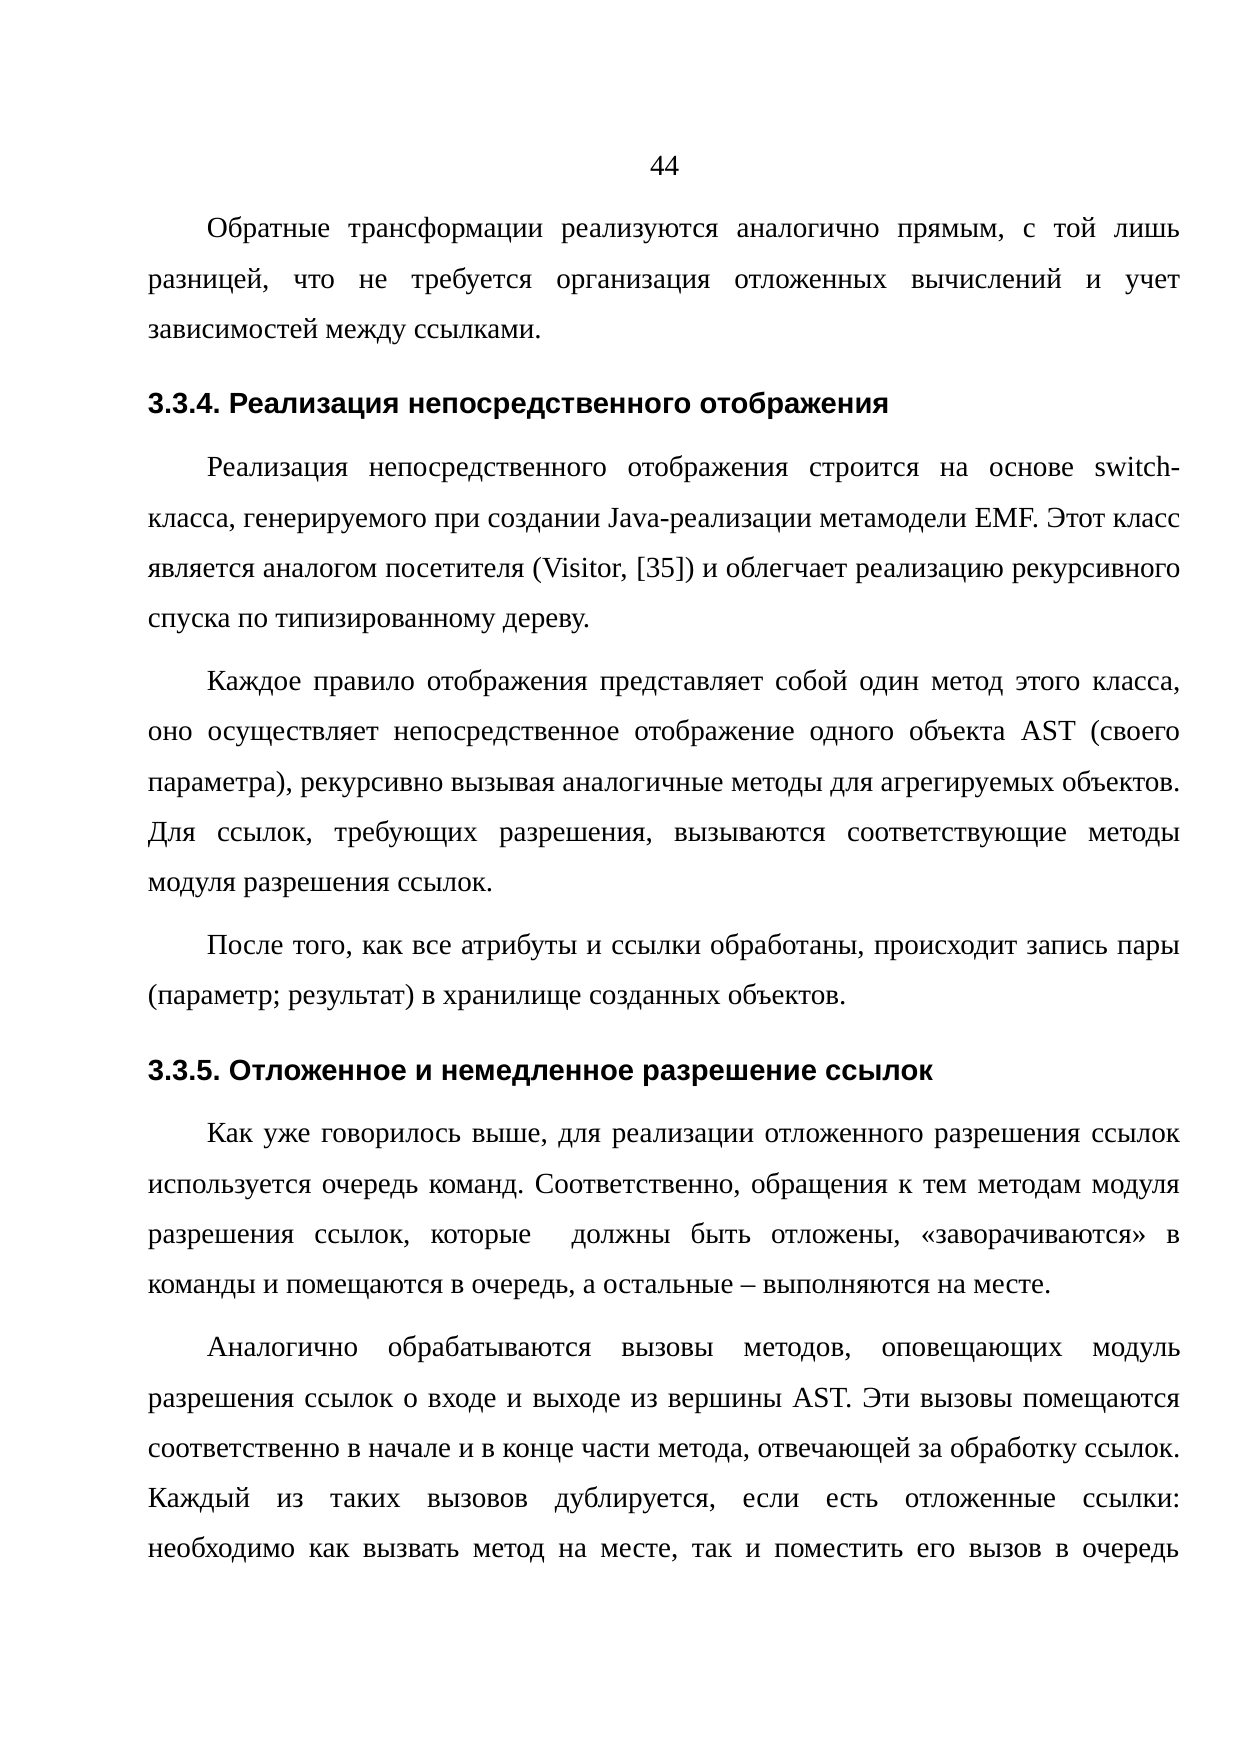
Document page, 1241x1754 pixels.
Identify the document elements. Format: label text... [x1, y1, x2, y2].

subtitle Отложенное и немедленное разрешение ссылок [148, 1053, 1181, 1086]
text Аналогично обрабатываются вызовы методов, оповещающих модуль разрешения ссылок о входе и выходе из вершины AST. Эти вызовы помещаются соответственно в начале и в конце части метода, отвечающей за обработку ссылок. Каждый из таких вызовов дублируется, если есть отложенные ссылки: необходимо как вызвать метод на месте, так и поместить его вызов в очередь [148, 1329, 1181, 1564]
text После того, как все атрибуты и ссылки обработаны, происходит запись пары (параметр; результат) в хранилище созданных объектов. [148, 927, 1181, 1011]
text Обратные трансформации реализуются аналогично прямым, с той лишь разницей, что не требуется организация отложенных вычислений и учет зависимостей между ссылками. [148, 211, 1181, 345]
text Реализация непосредственного отображения строится на основе switch-класса, генерируемого при создании Java-реализации метамодели EMF. Этот класс является аналогом посетителя (Visitor, [35]) и облегчает реализацию рекурсивного спуска по типизированному дереву. [148, 449, 1181, 634]
text Каждое правило отображения представляет собой один метод этого класса, оно осуществляет непосредственное отображение одного объекта AST (своего параметра), рекурсивно вызывая аналогичные методы для агрегируемых объектов. Для ссылок, требующих разрешения, вызываются соответствующие методы модуля разрешения ссылок. [148, 663, 1181, 898]
text Как уже говорилось выше, для реализации отложенного разрешения ссылок используется очередь команд. Соответственно, обращения к тем методам модуля разрешения ссылок, которые должны быть отложены, «заворачиваются» в команды и помещаются в очередь, а остальные – выполняются на месте. [148, 1116, 1181, 1300]
subtitle Реализация непосредственного отображения [148, 387, 1181, 420]
